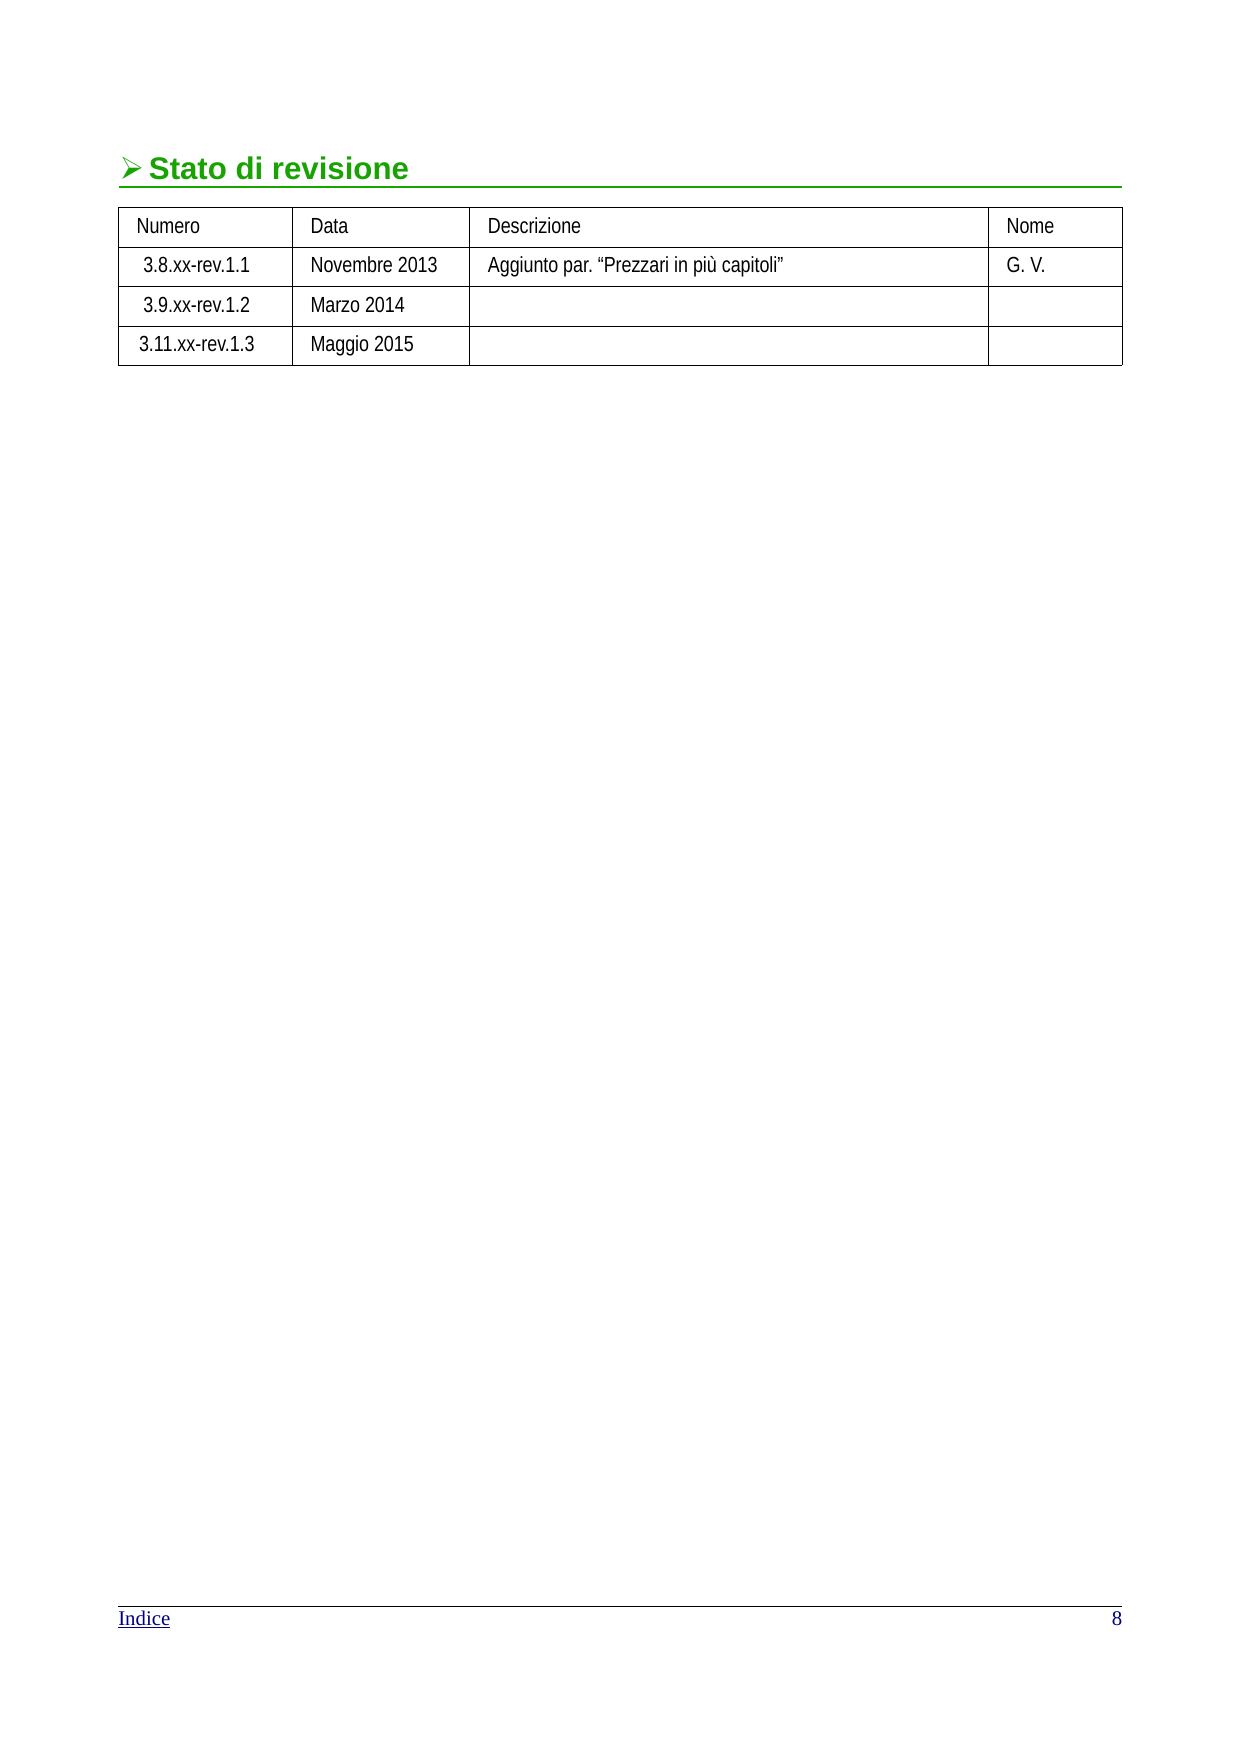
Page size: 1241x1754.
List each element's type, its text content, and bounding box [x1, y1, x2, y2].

table_cell [470, 327, 988, 365]
table_cell 3.11.xx-rev.1.3 [119, 327, 292, 365]
table_cell [989, 287, 1122, 326]
table_cell G. V. [989, 248, 1122, 286]
table_header Nome [989, 208, 1122, 247]
table_cell [989, 327, 1122, 365]
table_cell Maggio 2015 [293, 327, 469, 365]
table_cell [470, 287, 988, 326]
table_cell Aggiunto par. “Prezzari in più capitoli” [470, 248, 988, 286]
table_header Numero [119, 208, 292, 247]
table_cell 3.8.xx-rev.1.1 [119, 248, 292, 286]
table_header Data [293, 208, 469, 247]
table_cell Marzo 2014 [293, 287, 469, 326]
table_header Descrizione [470, 208, 988, 247]
subtitle Stato di revisione [119, 150, 1122, 186]
table_cell 3.9.xx-rev.1.2 [119, 287, 292, 326]
table_cell Novembre 2013 [293, 248, 469, 286]
